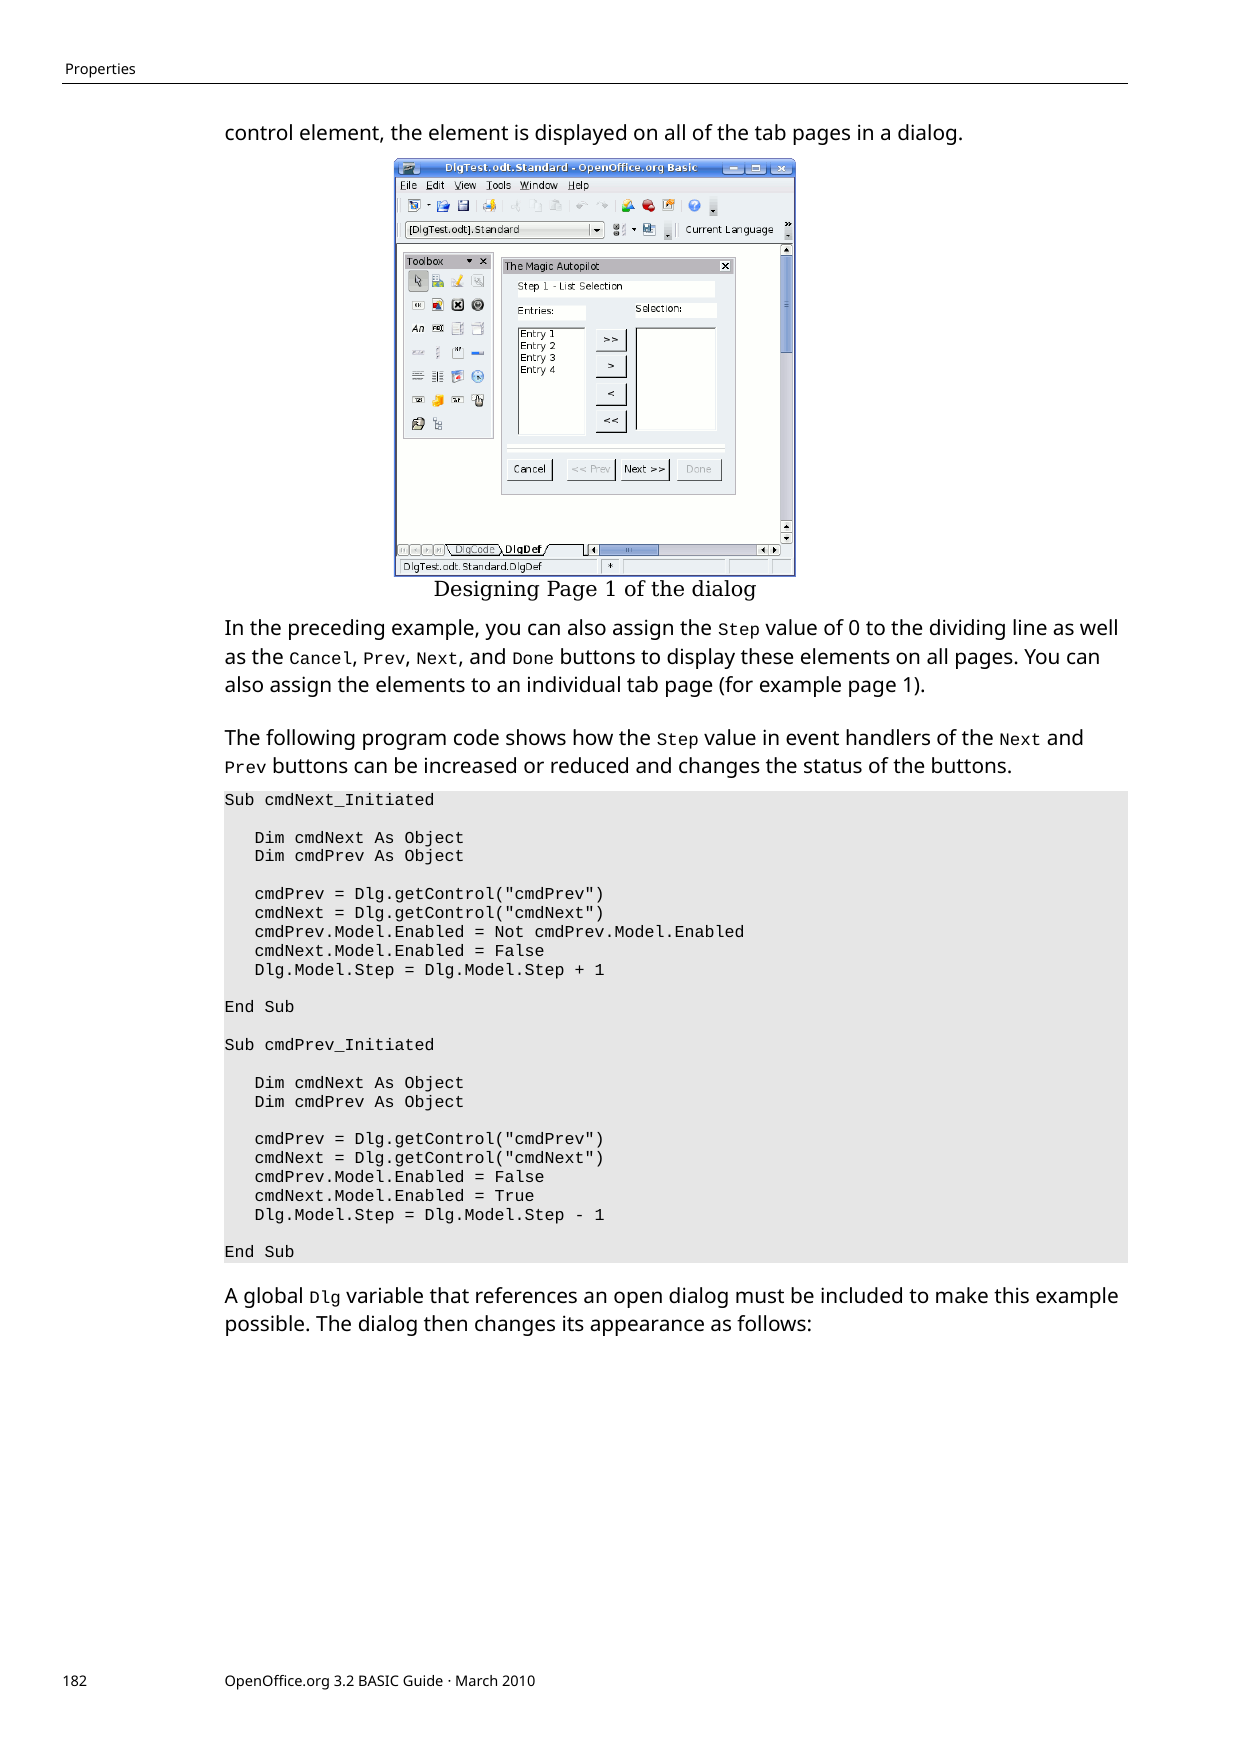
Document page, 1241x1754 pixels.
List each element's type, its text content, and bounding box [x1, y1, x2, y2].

text Sub cmdNext_Initiated Dim cmdNext As Object Dim cmdPrev As Object cmdPrev = Dlg.getControl("cmdPrev") cmdNext = Dlg.getControl("cmdNext") cmdPrev.Model.Enabled = Not cmdPrev.Model.Enabled cmdNext.Model.Enabled = False Dlg.Model.Step = Dlg.Model.Step + 1 End Sub Sub cmdPrev_Initiated Dim cmdNext As Object Dim cmdPrev As Object cmdPrev = Dlg.getControl("cmdPrev") cmdNext = Dlg.getControl("cmdNext") cmdPrev.Model.Enabled = False cmdNext.Model.Enabled = True Dlg.Model.Step = Dlg.Model.Step - 1 End Sub [224, 791, 1128, 1263]
text A global Dlg variable that references an open dialog must be included to make this example possible. The dialog then changes its appearance as follows: [224, 1281, 1128, 1338]
text In the preceding example, you can also assign the Step value of 0 to the dividing line as well as the Cancel, Prev, Next, and Done buttons to display these elements on all pages. You can also assign the elements to an individual tab page (for example page 1). [224, 613, 1128, 699]
text Designing Page 1 of the dialog [62, 574, 1128, 601]
text control element, the element is displayed on all of the tab pages in a dialog. [224, 118, 1128, 147]
picture [393, 158, 796, 577]
text The following program code shows how the Step value in event handlers of the Next and Prev buttons can be increased or reduced and changes the status of the buttons. [224, 723, 1128, 779]
